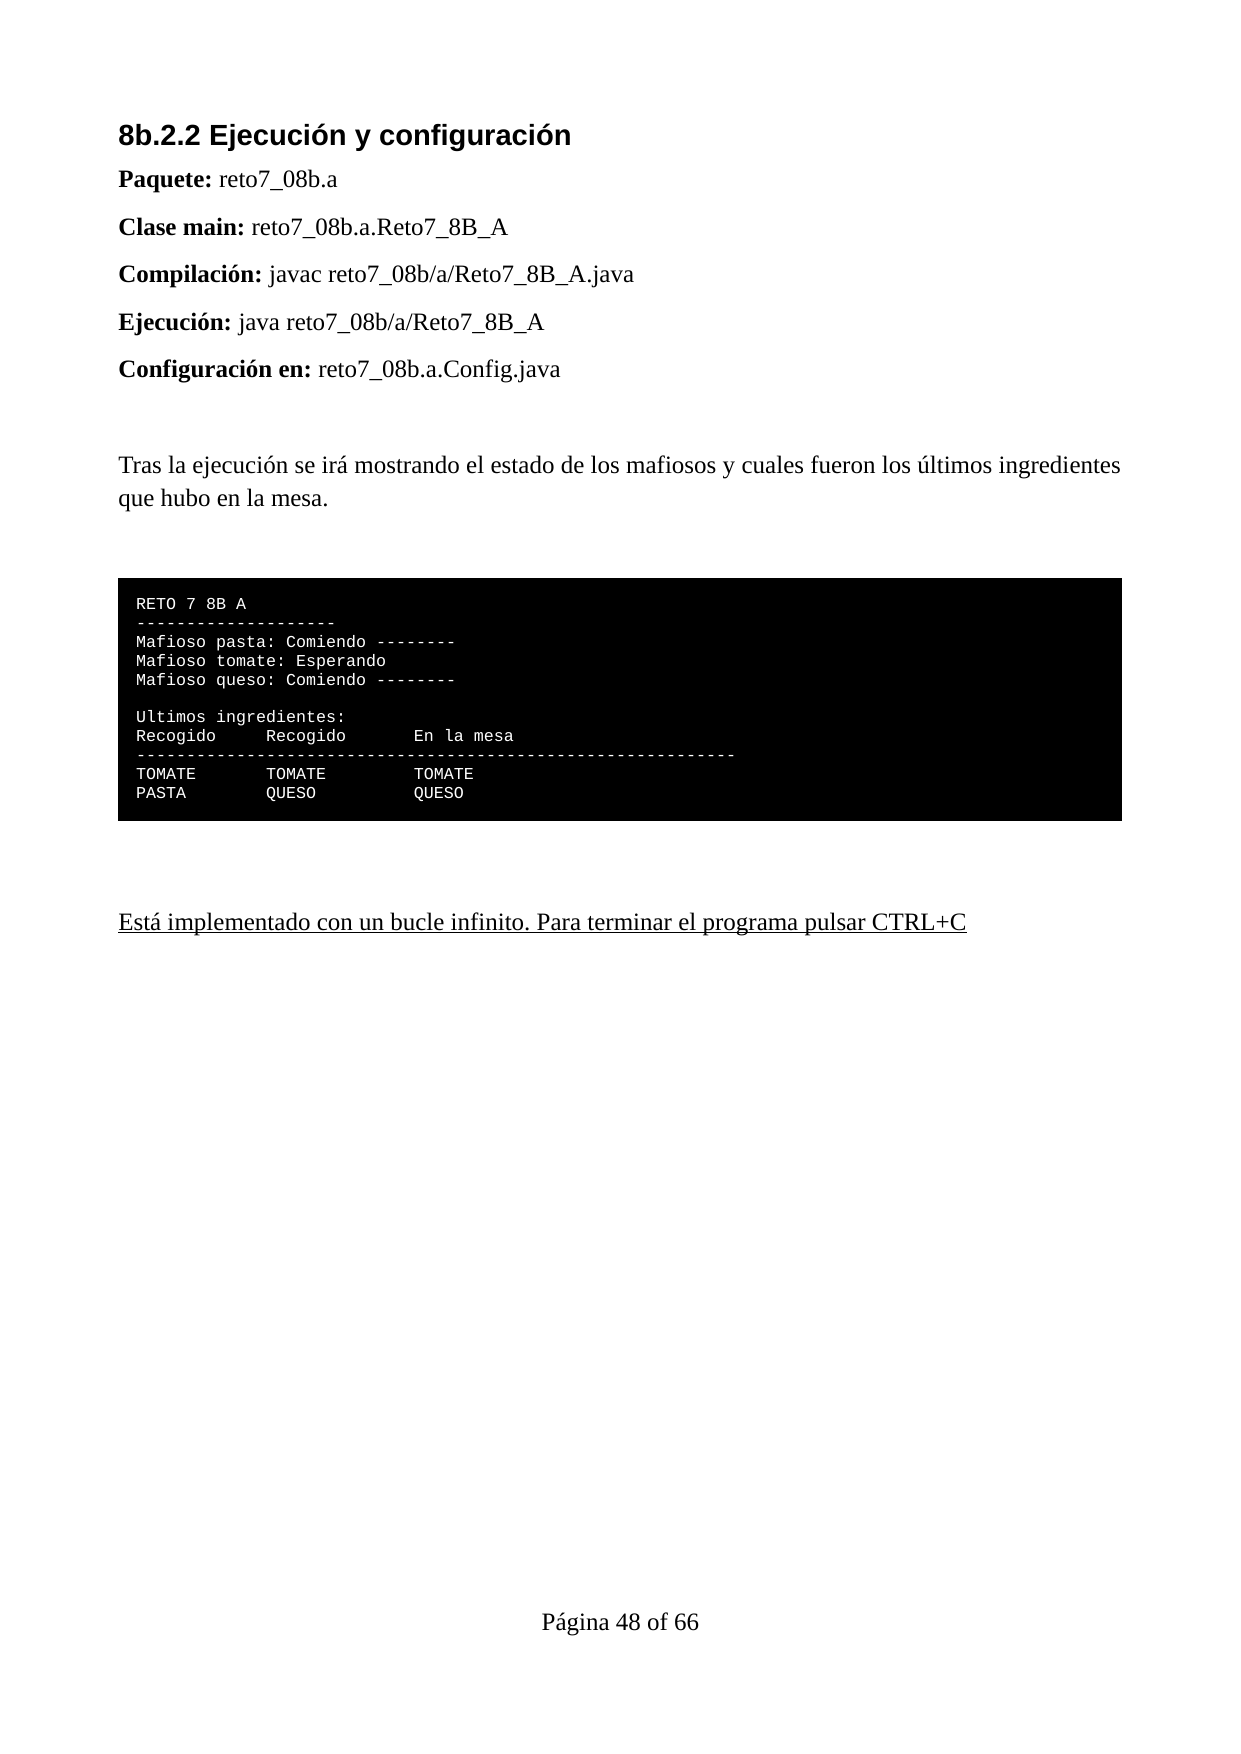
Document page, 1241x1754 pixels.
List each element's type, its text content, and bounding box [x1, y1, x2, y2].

text Ultimos ingredientes: [118, 709, 1122, 728]
text Tras la ejecución se irá mostrando el estado de los mafiosos y cuales fueron los últimos ingredientes que hubo en la mesa. [118, 450, 1122, 512]
text -------------------- [118, 614, 1122, 633]
text Configuración en: reto7_08b.a.Config.java [118, 354, 1122, 383]
text Recogido Recogido En la mesa [118, 728, 1122, 747]
text Paquete: reto7_08b.a [118, 164, 1122, 193]
text TOMATE TOMATE TOMATE [118, 765, 1122, 784]
text ------------------------------------------------------------ [118, 747, 1122, 765]
text Mafioso pasta: Comiendo -------- [118, 633, 1122, 652]
text RETO 7 8B A [118, 578, 1122, 614]
text Mafioso queso: Comiendo -------- [118, 671, 1122, 690]
subtitle 8b.2.2 Ejecución y configuración [118, 118, 1122, 152]
text Compilación: javac reto7_08b/a/Reto7_8B_A.java [118, 259, 1122, 288]
text PASTA QUESO QUESO [118, 784, 1122, 821]
text Mafioso tomate: Esperando [118, 652, 1122, 671]
text Ejecución: java reto7_08b/a/Reto7_8B_A [118, 307, 1122, 336]
text Clase main: reto7_08b.a.Reto7_8B_A [118, 212, 1122, 241]
text Está implementado con un bucle infinito. Para terminar el programa pulsar CTRL+C [118, 907, 1122, 936]
